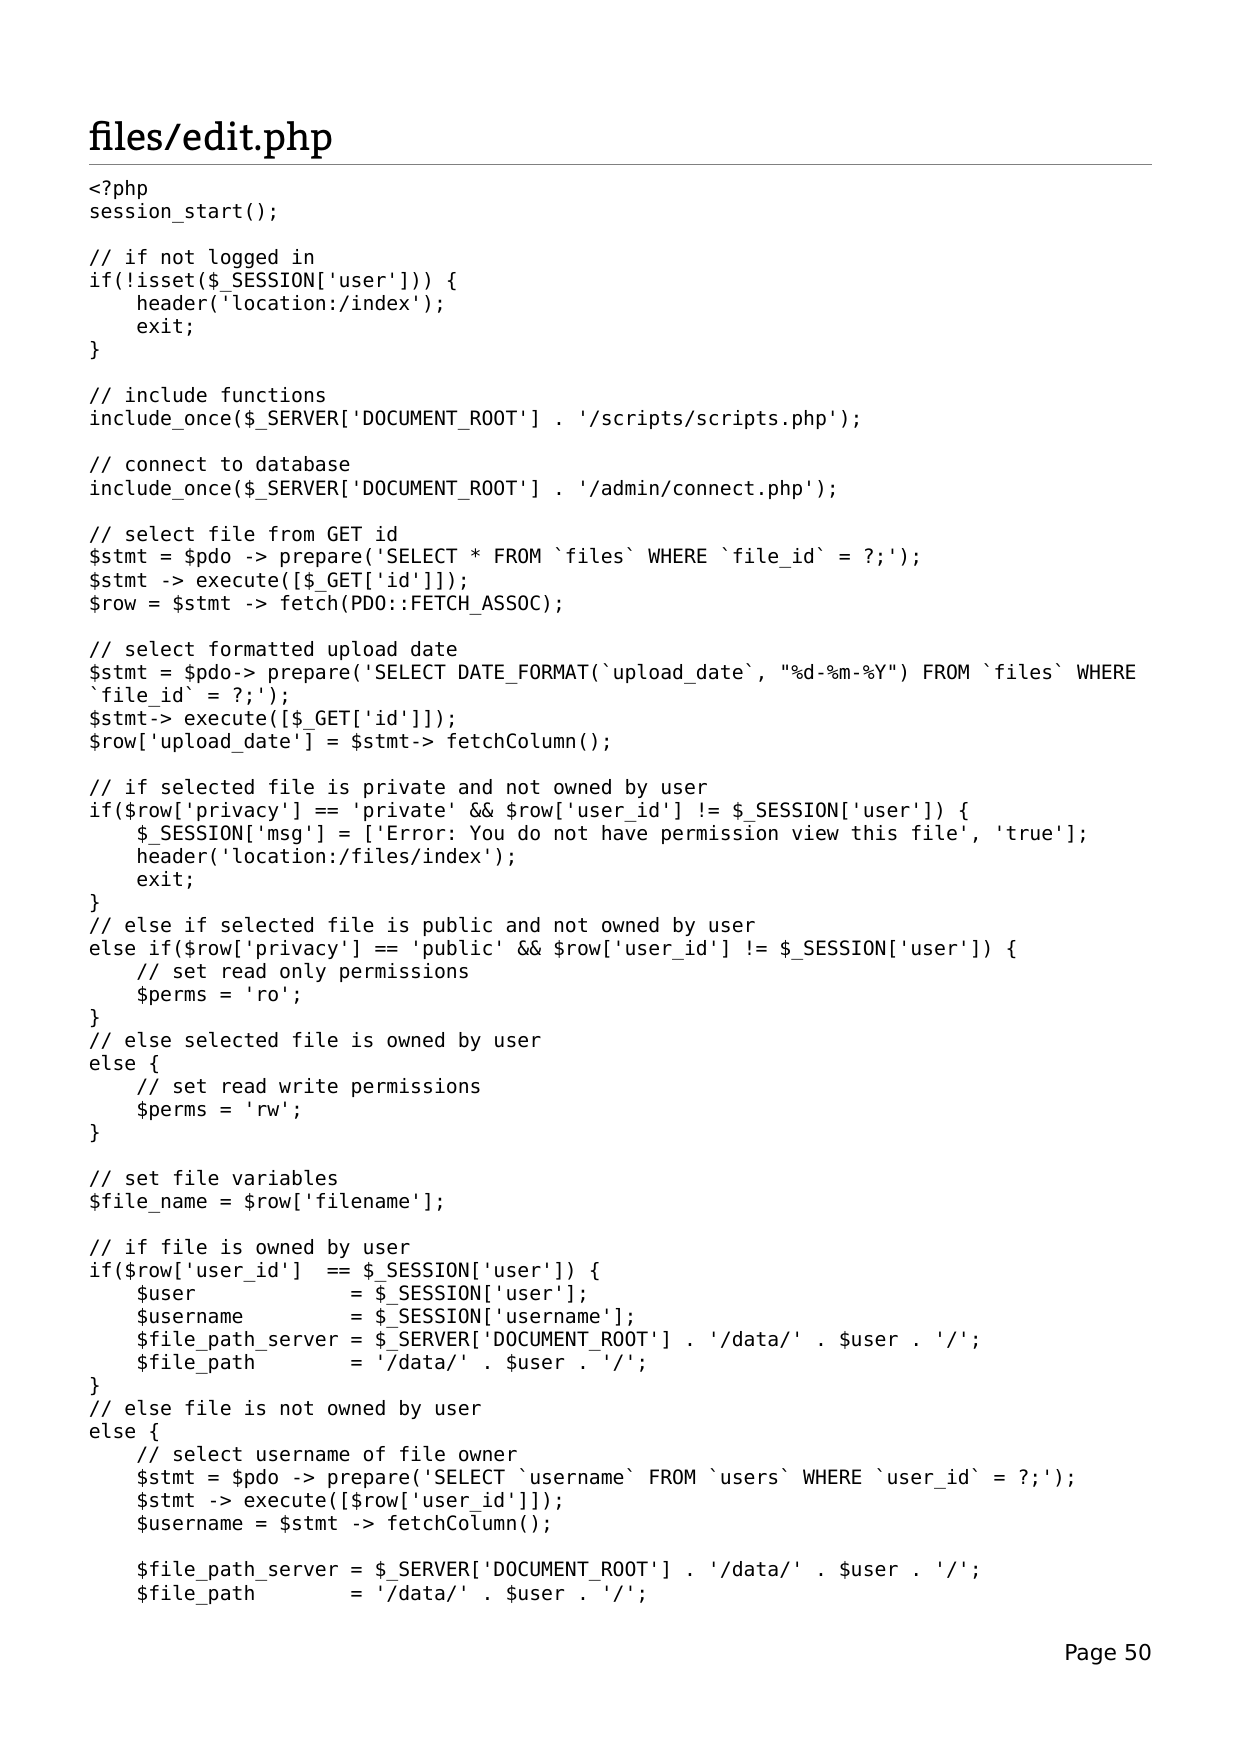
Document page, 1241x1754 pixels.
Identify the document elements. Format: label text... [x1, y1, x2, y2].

text include_once($_SERVER['DOCUMENT_ROOT'] . '/admin/connect.php'); [88, 477, 1152, 499]
text if($row['privacy'] == 'private' && $row['user_id'] != $_SESSION['user']) { [88, 799, 1152, 822]
text $stmt = $pdo -> prepare('SELECT `username` FROM `users` WHERE `user_id` = ?;'); [88, 1466, 1152, 1489]
text header('location:/files/index'); [88, 845, 1152, 868]
text <?php [88, 177, 1152, 200]
text } [88, 891, 1152, 914]
text // if selected file is private and not owned by user [88, 776, 1152, 799]
text $file_path = '/data/' . $user . '/'; [88, 1351, 1152, 1374]
text $username = $stmt -> fetchColumn(); [88, 1512, 1152, 1536]
text else { [88, 1052, 1152, 1075]
text $row = $stmt -> fetch(PDO::FETCH_ASSOC); [88, 592, 1152, 615]
text $file_path = '/data/' . $user . '/'; [88, 1582, 1152, 1604]
text // select username of file owner [88, 1443, 1152, 1466]
text $username = $_SESSION['username']; [88, 1305, 1152, 1328]
text exit; [88, 868, 1152, 891]
text } [88, 1006, 1152, 1029]
text header('location:/index'); [88, 292, 1152, 315]
text $file_path_server = $_SERVER['DOCUMENT_ROOT'] . '/data/' . $user . '/'; [88, 1328, 1152, 1351]
text // connect to database [88, 453, 1152, 477]
text $perms = 'ro'; [88, 983, 1152, 1006]
text // set read only permissions [88, 960, 1152, 983]
text $stmt -> execute([$_GET['id']]); [88, 569, 1152, 592]
text else { [88, 1420, 1152, 1443]
text // if file is owned by user [88, 1236, 1152, 1259]
text $file_name = $row['filename']; [88, 1190, 1152, 1213]
text $perms = 'rw'; [88, 1098, 1152, 1121]
text // else file is not owned by user [88, 1397, 1152, 1420]
text $stmt -> execute([$row['user_id']]); [88, 1489, 1152, 1512]
text } [88, 338, 1152, 361]
text // select file from GET id [88, 523, 1152, 546]
text // include functions [88, 384, 1152, 407]
text $file_path_server = $_SERVER['DOCUMENT_ROOT'] . '/data/' . $user . '/'; [88, 1558, 1152, 1582]
text // set file variables [88, 1167, 1152, 1190]
text } [88, 1374, 1152, 1397]
text // else if selected file is public and not owned by user [88, 914, 1152, 937]
text $_SESSION['msg'] = ['Error: You do not have permission view this file', 'true']; [88, 822, 1152, 845]
subtitle files/edit.php [88, 113, 1152, 165]
text if($row['user_id'] == $_SESSION['user']) { [88, 1259, 1152, 1282]
text // set read write permissions [88, 1075, 1152, 1098]
text $stmt = $pdo-> prepare('SELECT DATE_FORMAT(`upload_date`, "%d-%m-%Y") FROM `files` WHERE `file_id` = ?;'); [88, 661, 1152, 707]
text $user = $_SESSION['user']; [88, 1282, 1152, 1305]
text exit; [88, 315, 1152, 338]
text // else selected file is owned by user [88, 1029, 1152, 1052]
text $stmt-> execute([$_GET['id']]); [88, 707, 1152, 730]
text } [88, 1121, 1152, 1144]
text $row['upload_date'] = $stmt-> fetchColumn(); [88, 730, 1152, 753]
text $stmt = $pdo -> prepare('SELECT * FROM `files` WHERE `file_id` = ?;'); [88, 546, 1152, 569]
text // select formatted upload date [88, 638, 1152, 661]
text include_once($_SERVER['DOCUMENT_ROOT'] . '/scripts/scripts.php'); [88, 407, 1152, 431]
text if(!isset($_SESSION['user'])) { [88, 269, 1152, 292]
text session_start(); [88, 200, 1152, 223]
text // if not logged in [88, 246, 1152, 269]
text else if($row['privacy'] == 'public' && $row['user_id'] != $_SESSION['user']) { [88, 937, 1152, 960]
